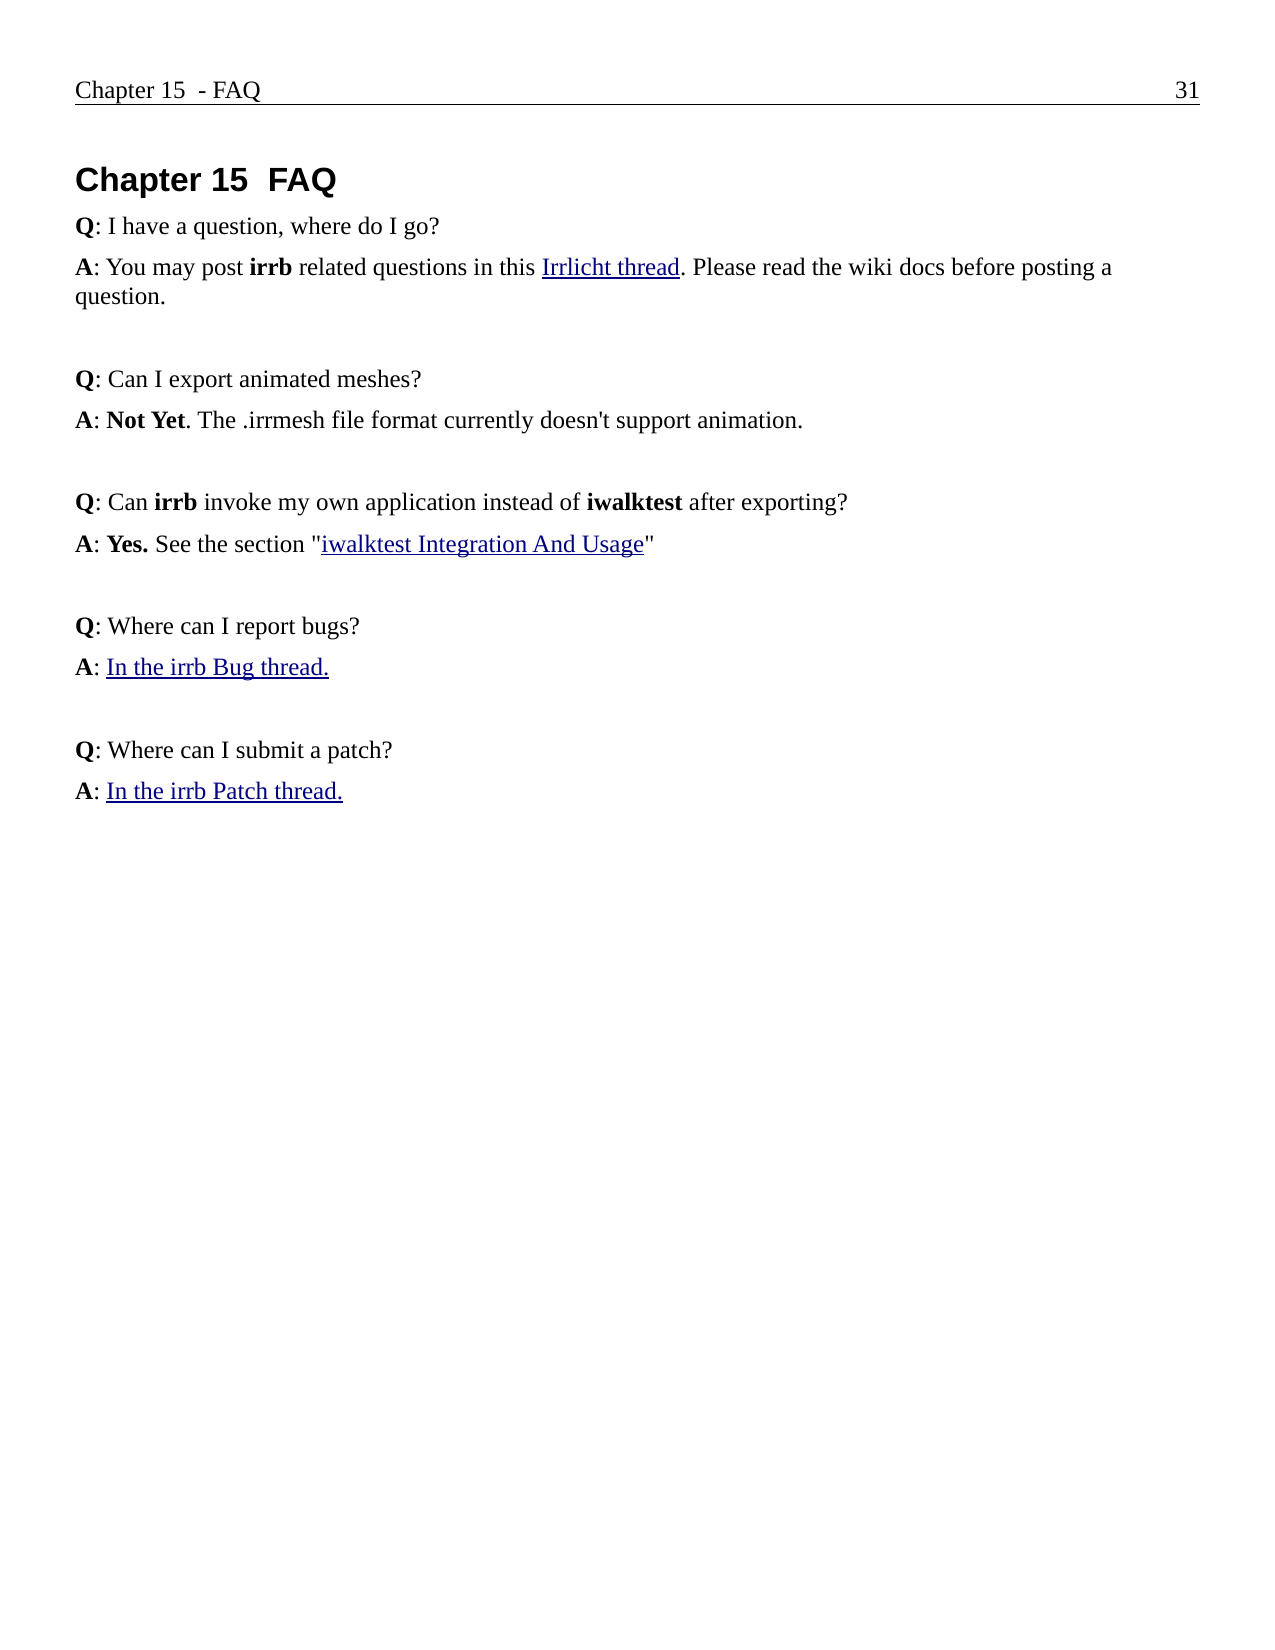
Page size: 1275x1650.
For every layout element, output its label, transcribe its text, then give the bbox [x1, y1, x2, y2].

text Q: I have a question, where do I go? [75, 211, 1200, 240]
text Q: Can I export animated meshes? [75, 364, 1200, 392]
text Q: Can irrb invoke my own application instead of iwalktest after exporting? [75, 487, 1200, 516]
subtitle FAQ [75, 160, 1200, 199]
text A: In the irrb Patch thread. [75, 776, 1200, 805]
text A: Yes. See the section "iwalktest Integration And Usage" [75, 529, 1200, 557]
text Q: Where can I report bugs? [75, 611, 1200, 640]
text A: You may post irrb related questions in this Irrlicht thread. Please read the wiki docs before posting a question. [75, 252, 1200, 310]
text Q: Where can I submit a patch? [75, 735, 1200, 764]
text A: In the irrb Bug thread. [75, 652, 1200, 681]
text A: Not Yet. The .irrmesh file format currently doesn't support animation. [75, 405, 1200, 434]
